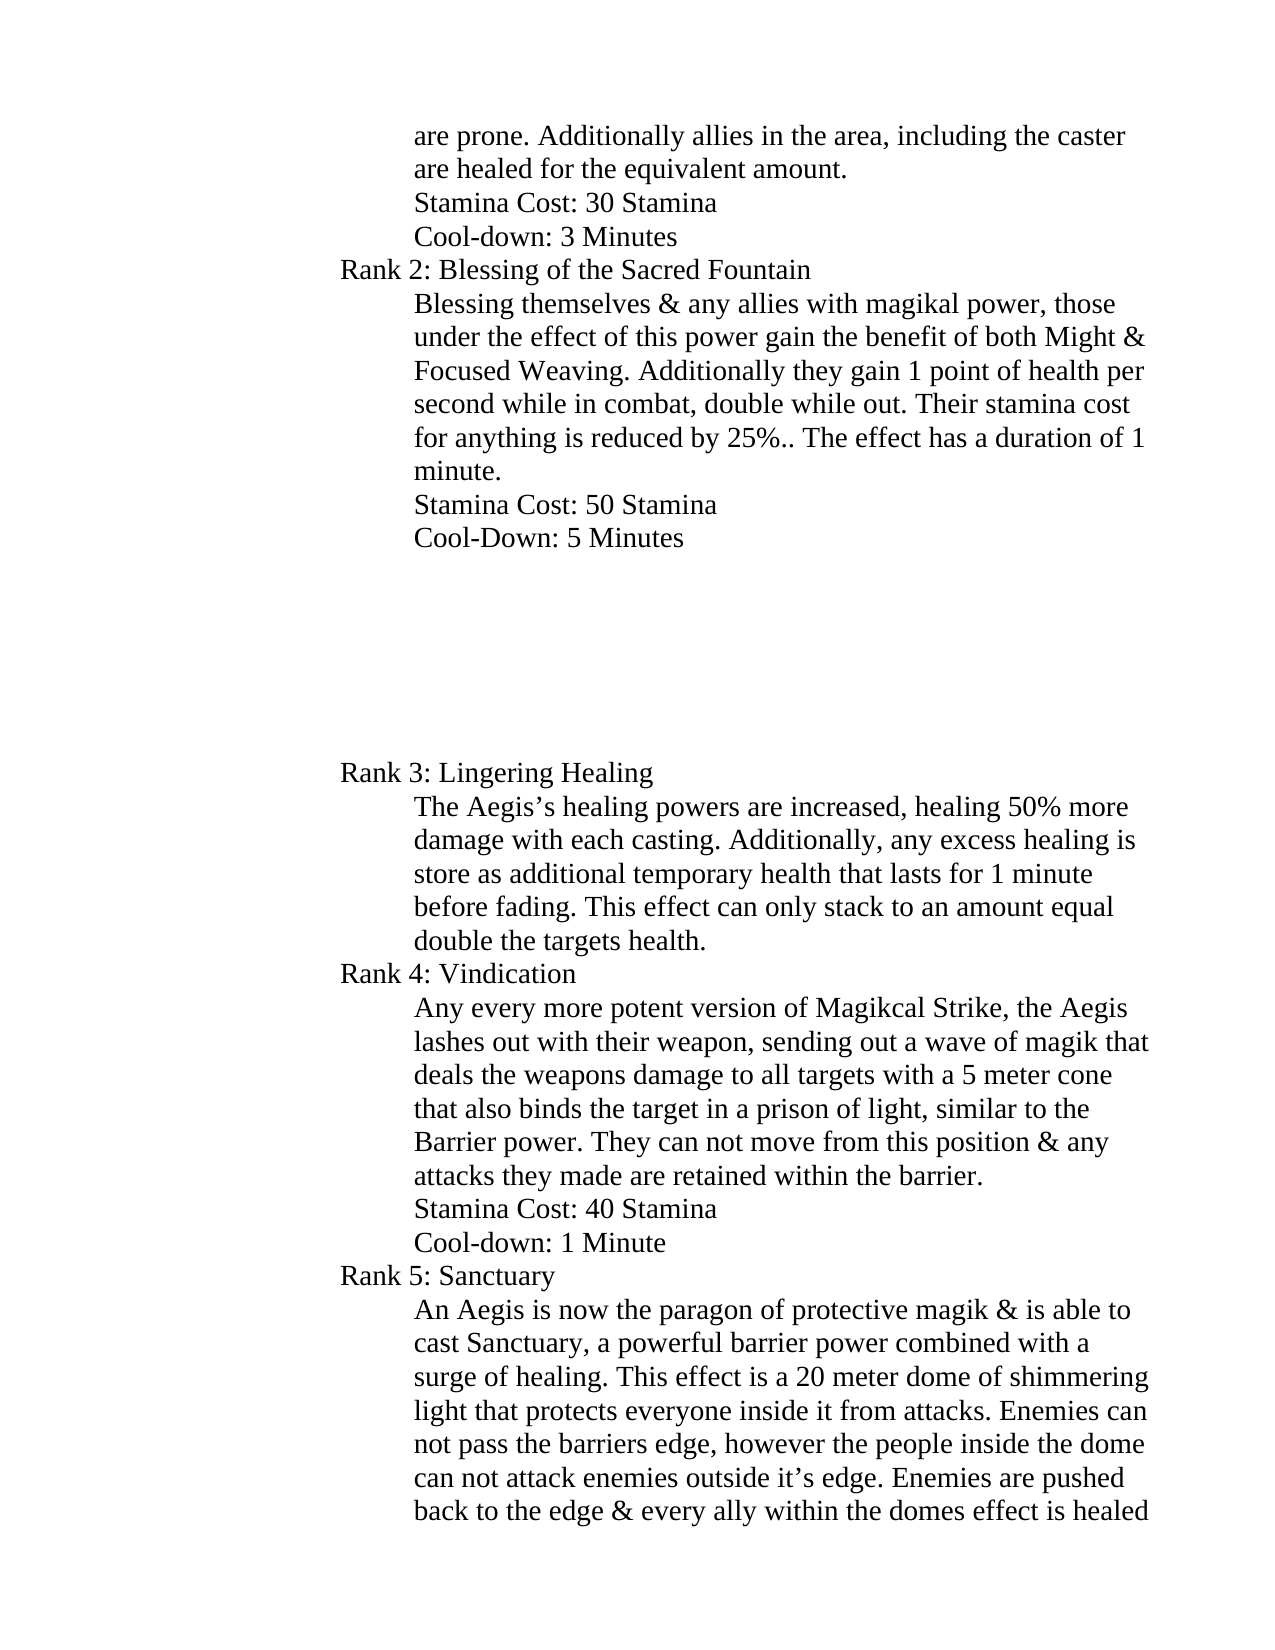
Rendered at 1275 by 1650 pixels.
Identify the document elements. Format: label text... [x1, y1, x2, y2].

text Rank 2: Blessing of the Sacred Fountain [118, 252, 1157, 286]
text Stamina Cost: 50 Stamina [118, 487, 1157, 521]
text Any every more potent version of Magikcal Strike, the Aegis lashes out with their weapon, sending out a wave of magik that deals the weapons damage to all targets with a 5 meter cone that also binds the target in a prison of light, similar to the Barrier power. They can not move from this position & any attacks they made are retained within the barrier. [118, 990, 1157, 1191]
text An Aegis is now the paragon of protective magik & is able to cast Sanctuary, a powerful barrier power combined with a surge of healing. This effect is a 20 meter dome of shimmering light that protects everyone inside it from attacks. Enemies can not pass the barriers edge, however the people inside the dome can not attack enemies outside it’s edge. Enemies are pushed back to the edge & every ally within the domes effect is healed [118, 1292, 1157, 1527]
text Stamina Cost: 30 Stamina [118, 185, 1157, 219]
text The Aegis’s healing powers are increased, healing 50% more damage with each casting. Additionally, any excess healing is store as additional temporary health that lasts for 1 minute before fading. This effect can only stack to an amount equal double the targets health. [118, 789, 1157, 957]
text Cool-down: 1 Minute [118, 1225, 1157, 1258]
text Stamina Cost: 40 Stamina [118, 1191, 1157, 1225]
text Rank 5: Sanctuary [118, 1258, 1157, 1292]
text Cool-Down: 5 Minutes [118, 521, 1157, 554]
text Rank 4: Vindication [118, 957, 1157, 990]
text are prone. Additionally allies in the area, including the caster are healed for the equivalent amount. [118, 118, 1157, 185]
text Rank 3: Lingering Healing [118, 755, 1157, 789]
text Cool-down: 3 Minutes [118, 219, 1157, 252]
text Blessing themselves & any allies with magikal power, those under the effect of this power gain the benefit of both Might & Focused Weaving. Additionally they gain 1 point of health per second while in combat, double while out. Their stamina cost for anything is reduced by 25%.. The effect has a duration of 1 minute. [118, 286, 1157, 487]
